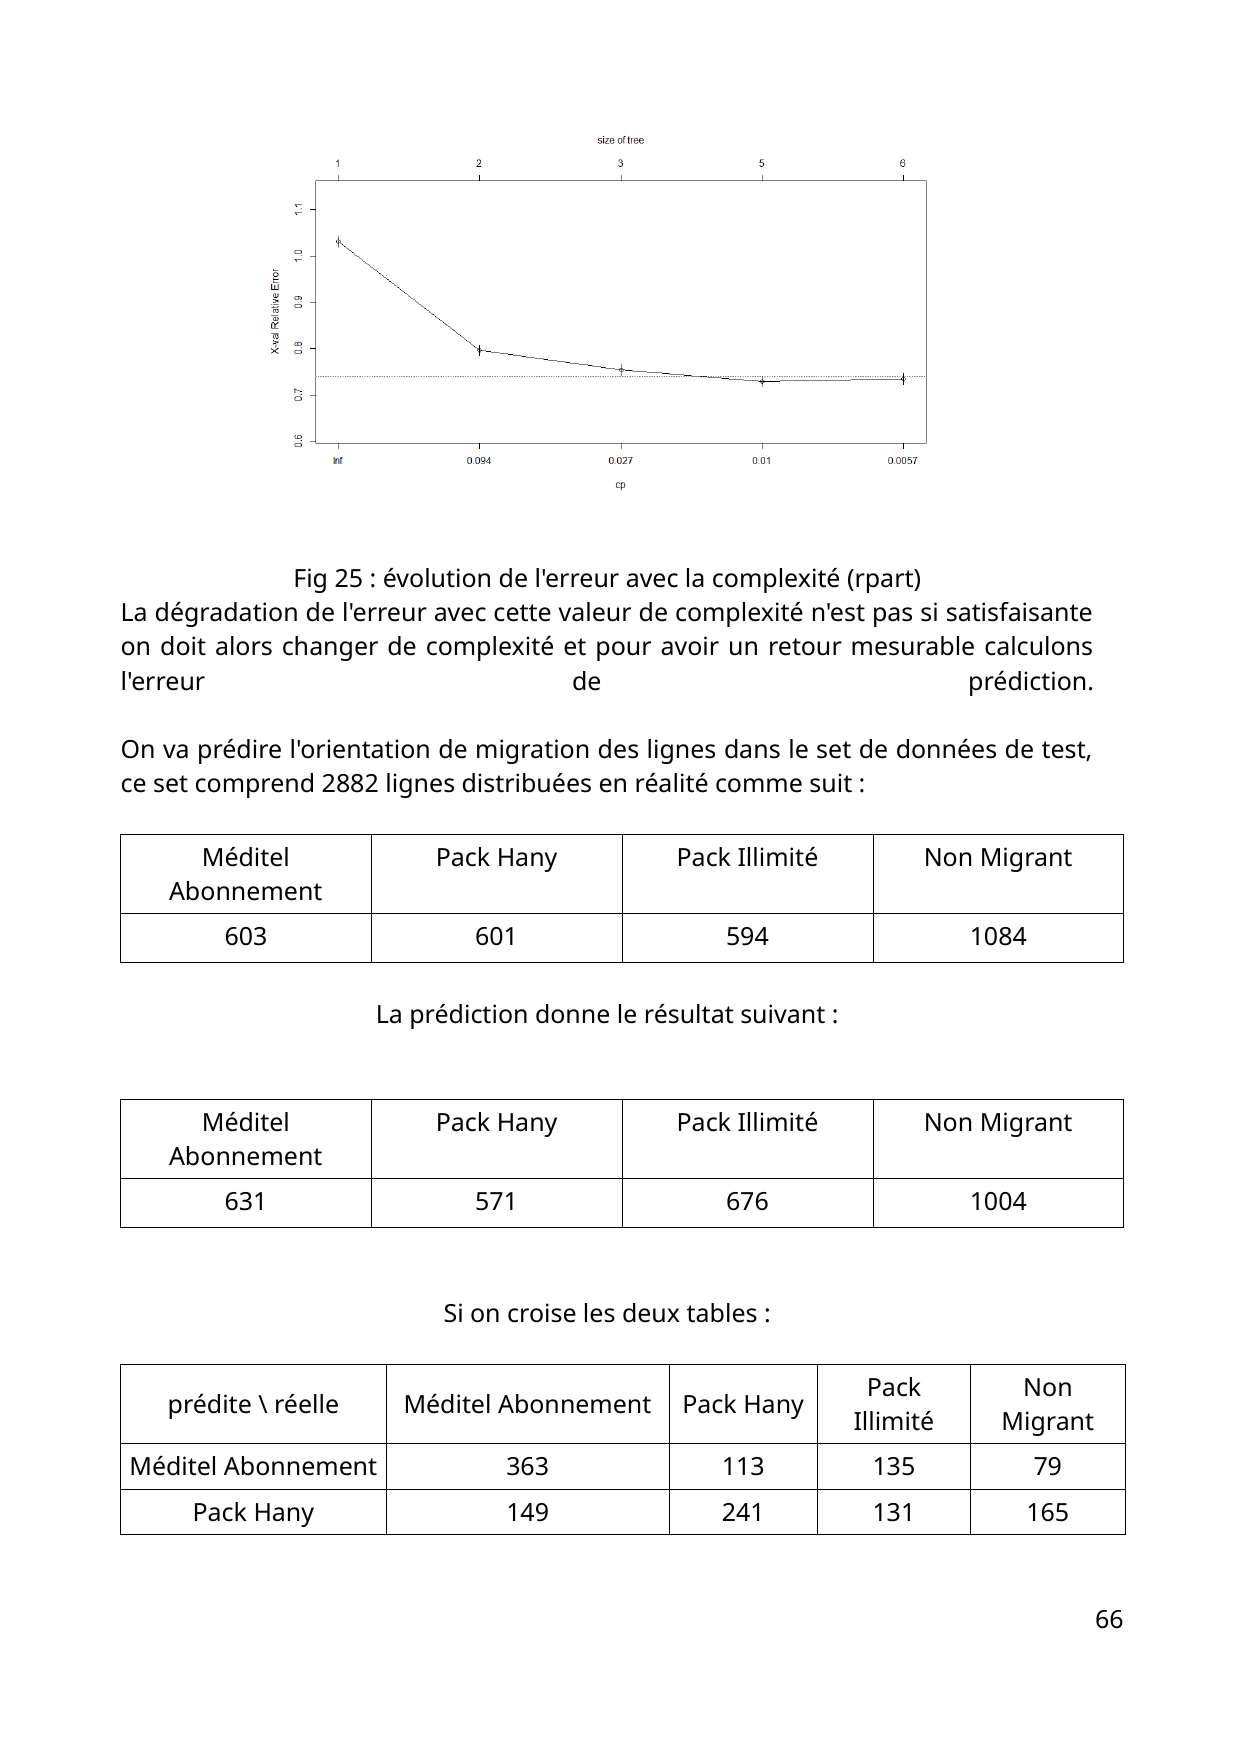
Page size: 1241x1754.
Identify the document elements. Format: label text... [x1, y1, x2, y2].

table_cell 363 [387, 1444, 669, 1489]
table_cell 79 [971, 1444, 1125, 1489]
table_header Méditel Abonnement [121, 835, 371, 913]
table_cell 165 [971, 1490, 1125, 1534]
table_header Non Migrant [874, 1100, 1123, 1178]
table_cell 1004 [874, 1179, 1123, 1227]
table_cell 601 [372, 914, 622, 962]
table_cell 603 [121, 914, 371, 962]
table_header Non Migrant [874, 835, 1123, 913]
table_cell 1084 [874, 914, 1123, 962]
table_header Pack Illimité [623, 835, 873, 913]
table_header Pack Hany [372, 835, 622, 913]
text Si on croise les deux tables : [120, 1295, 1094, 1329]
table_header Pack Illimité [623, 1100, 873, 1178]
table_header prédite \ réelle [121, 1365, 386, 1443]
table_cell 135 [818, 1444, 970, 1489]
table_cell Pack Hany [121, 1490, 386, 1534]
table_cell 149 [387, 1490, 669, 1534]
table_cell 241 [670, 1490, 817, 1534]
text Fig 25 : évolution de l'erreur avec la complexité (rpart) [120, 561, 1094, 595]
table_cell 676 [623, 1179, 873, 1227]
text La prédiction donne le résultat suivant : [120, 996, 1094, 1030]
table_cell 571 [372, 1179, 622, 1227]
table_cell 631 [121, 1179, 371, 1227]
table_cell Méditel Abonnement [121, 1444, 386, 1489]
picture [269, 134, 947, 494]
table_header Méditel Abonnement [387, 1365, 669, 1443]
table_cell 113 [670, 1444, 817, 1489]
table_header Non Migrant [971, 1365, 1125, 1443]
table_cell 594 [623, 914, 873, 962]
table_header Pack Hany [372, 1100, 622, 1178]
text La dégradation de l'erreur avec cette valeur de complexité n'est pas si satisfaisante on doit alors changer de complexité et pour avoir un retour mesurable calculons l'erreur de prédiction. On va prédire l'orientation de migration des lignes dans le set de données de test, ce set comprend 2882 lignes distribuées en réalité comme suit : [120, 595, 1094, 799]
table_header Méditel Abonnement [121, 1100, 371, 1178]
table_header Pack Illimité [818, 1365, 970, 1443]
table_header Pack Hany [670, 1365, 817, 1443]
table_cell 131 [818, 1490, 970, 1534]
